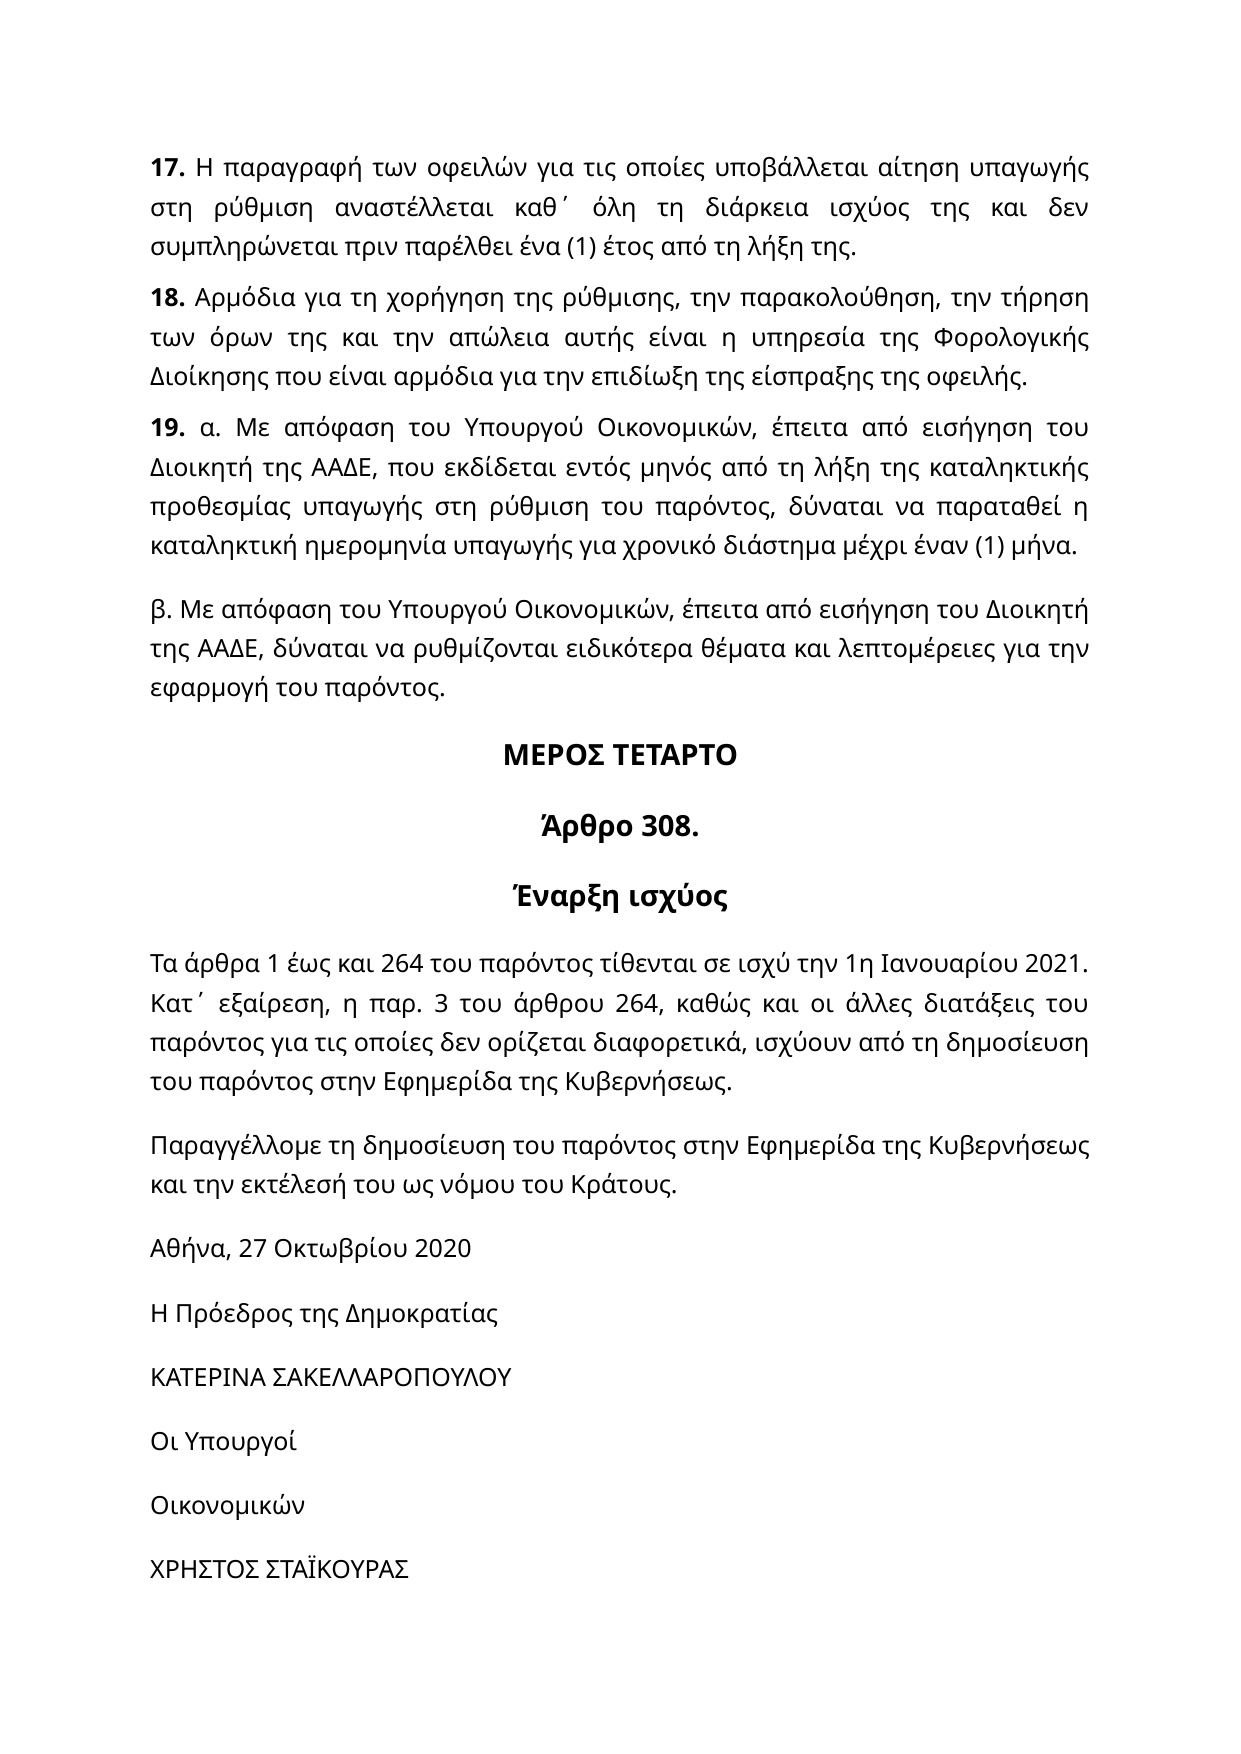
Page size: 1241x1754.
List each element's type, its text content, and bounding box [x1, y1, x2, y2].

text Αθήνα, 27 Οκτωβρίου 2020 [150, 1231, 1090, 1265]
text Τα άρθρα 1 έως και 264 του παρόντος τίθενται σε ισχύ την 1η Ιανουαρίου 2021. Κατ΄ εξαίρεση, η παρ. 3 του άρθρου 264, καθώς και οι άλλες διατάξεις του παρόντος για τις οποίες δεν ορίζεται διαφορετικά, ισχύουν από τη δημοσίευση του παρόντος στην Εφημερίδα της Κυβερνήσεως. [150, 946, 1090, 1098]
text 18. Αρμόδια για τη χορήγηση της ρύθμισης, την παρακολούθηση, την τήρηση των όρων της και την απώλεια αυτής είναι η υπηρεσία της Φορολογικής Διοίκησης που είναι αρμόδια για την επιδίωξη της είσπραξης της οφειλής. [150, 280, 1090, 392]
text Η Πρόεδρος της Δημοκρατίας [150, 1295, 1090, 1329]
subtitle ΜΕΡΟΣ ΤΕΤΑΡΤΟ [150, 734, 1090, 774]
text Οικονομικών [150, 1488, 1090, 1522]
text Οι Υπουργοί [150, 1423, 1090, 1458]
text 17. Η παραγραφή των οφειλών για τις οποίες υποβάλλεται αίτηση υπαγωγής στη ρύθμιση αναστέλλεται καθ΄ όλη τη διάρκεια ισχύος της και δεν συμπληρώνεται πριν παρέλθει ένα (1) έτος από τη λήξη της. [150, 150, 1090, 262]
text ΚΑΤΕΡΙΝΑ ΣΑΚΕΛΛΑΡΟΠΟΥΛΟΥ [150, 1359, 1090, 1393]
text β. Με απόφαση του Υπουργού Οικονομικών, έπειτα από εισήγηση του Διοικητή της ΑΑΔΕ, δύναται να ρυθμίζονται ειδικότερα θέματα και λεπτομέρειες για την εφαρμογή του παρόντος. [150, 592, 1090, 704]
subtitle Έναρξη ισχύος [150, 875, 1090, 915]
subtitle Άρθρο 308. [150, 805, 1090, 844]
text Παραγγέλλομε τη δημοσίευση του παρόντος στην Εφημερίδα της Κυβερνήσεως και την εκτέλεσή του ως νόμου του Κράτους. [150, 1128, 1090, 1201]
text 19. α. Με απόφαση του Υπουργού Οικονομικών, έπειτα από εισήγηση του Διοικητή της ΑΑΔΕ, που εκδίδεται εντός μηνός από τη λήξη της καταληκτικής προθεσμίας υπαγωγής στη ρύθμιση του παρόντος, δύναται να παραταθεί η καταληκτική ημερομηνία υπαγωγής για χρονικό διάστημα μέχρι έναν (1) μήνα. [150, 410, 1090, 562]
text ΧΡΗΣΤΟΣ ΣΤΑΪΚΟΥΡΑΣ [150, 1552, 1090, 1586]
